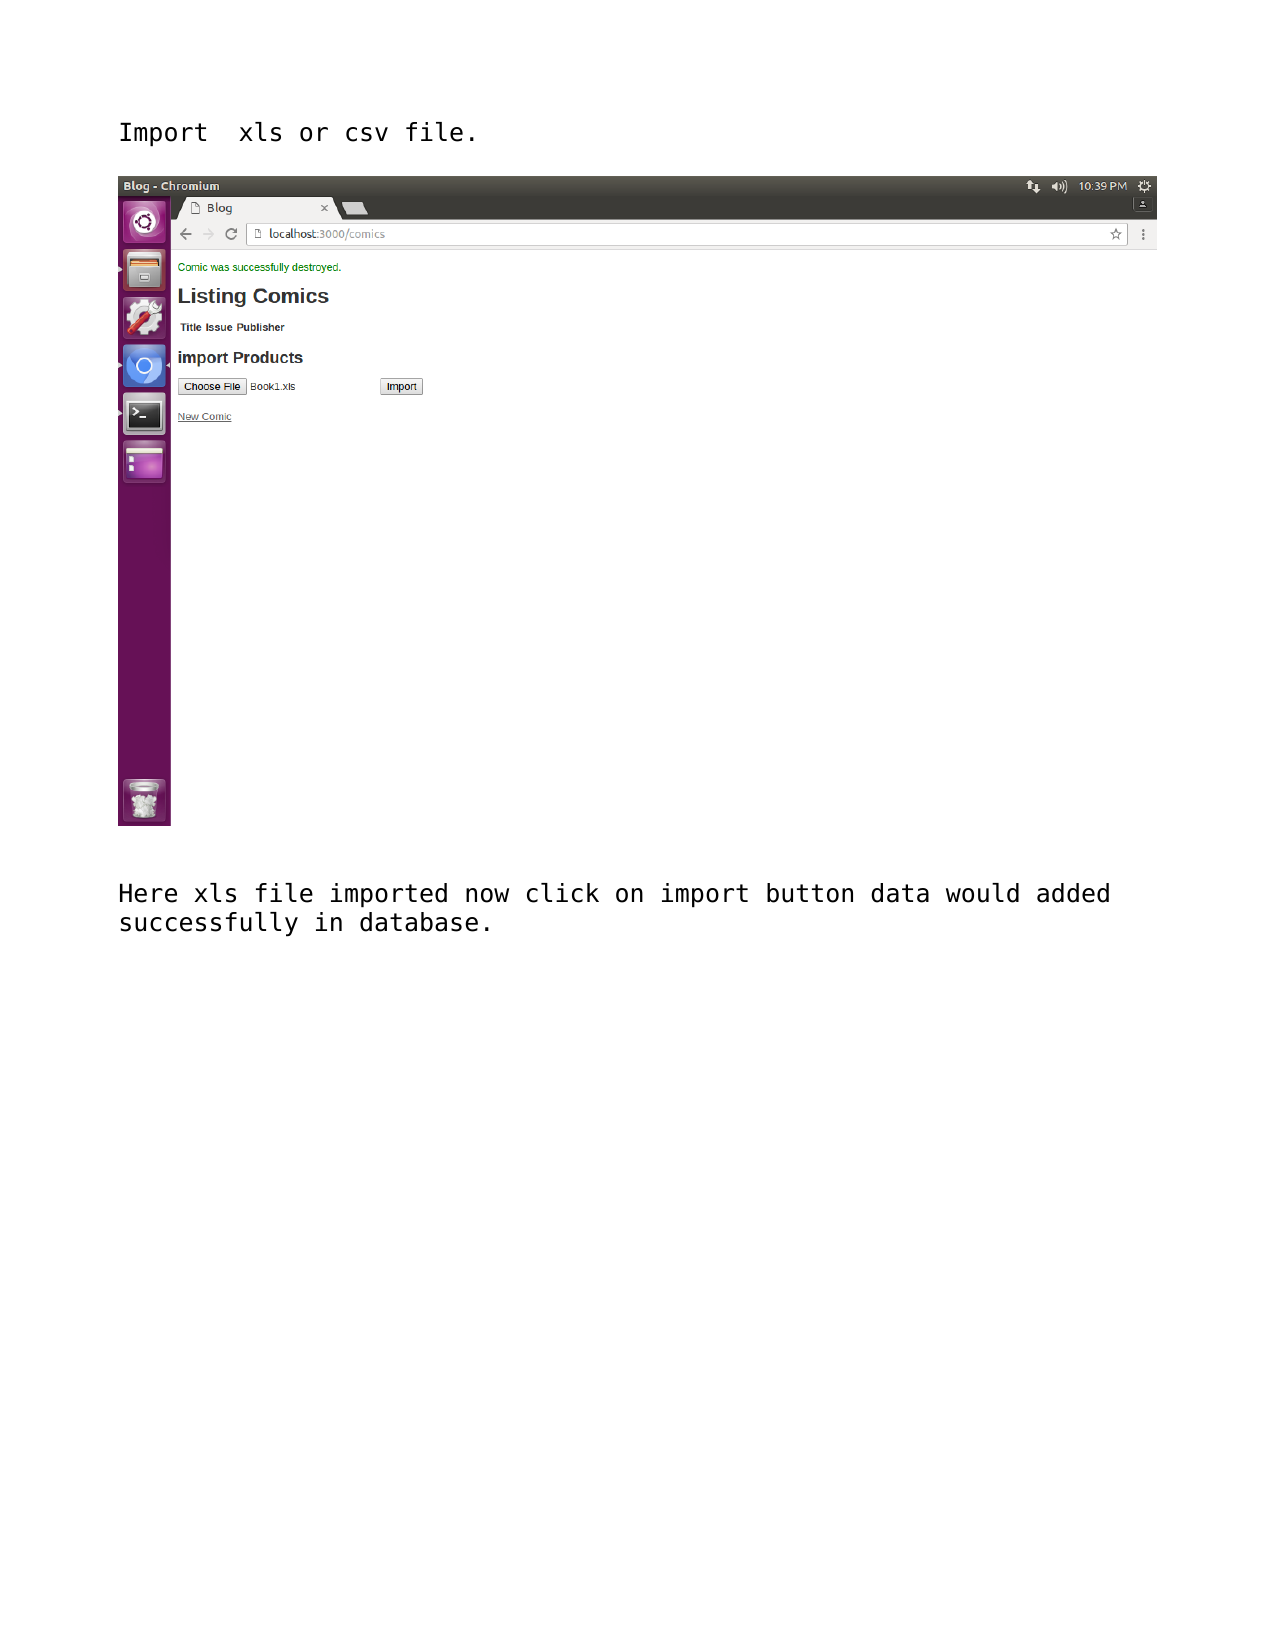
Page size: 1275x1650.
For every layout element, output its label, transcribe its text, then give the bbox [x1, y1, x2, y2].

text Import xls or csv file. [118, 118, 1157, 147]
text Here xls file imported now click on import button data would added successfully in database. [118, 879, 1157, 937]
picture [118, 176, 1157, 826]
